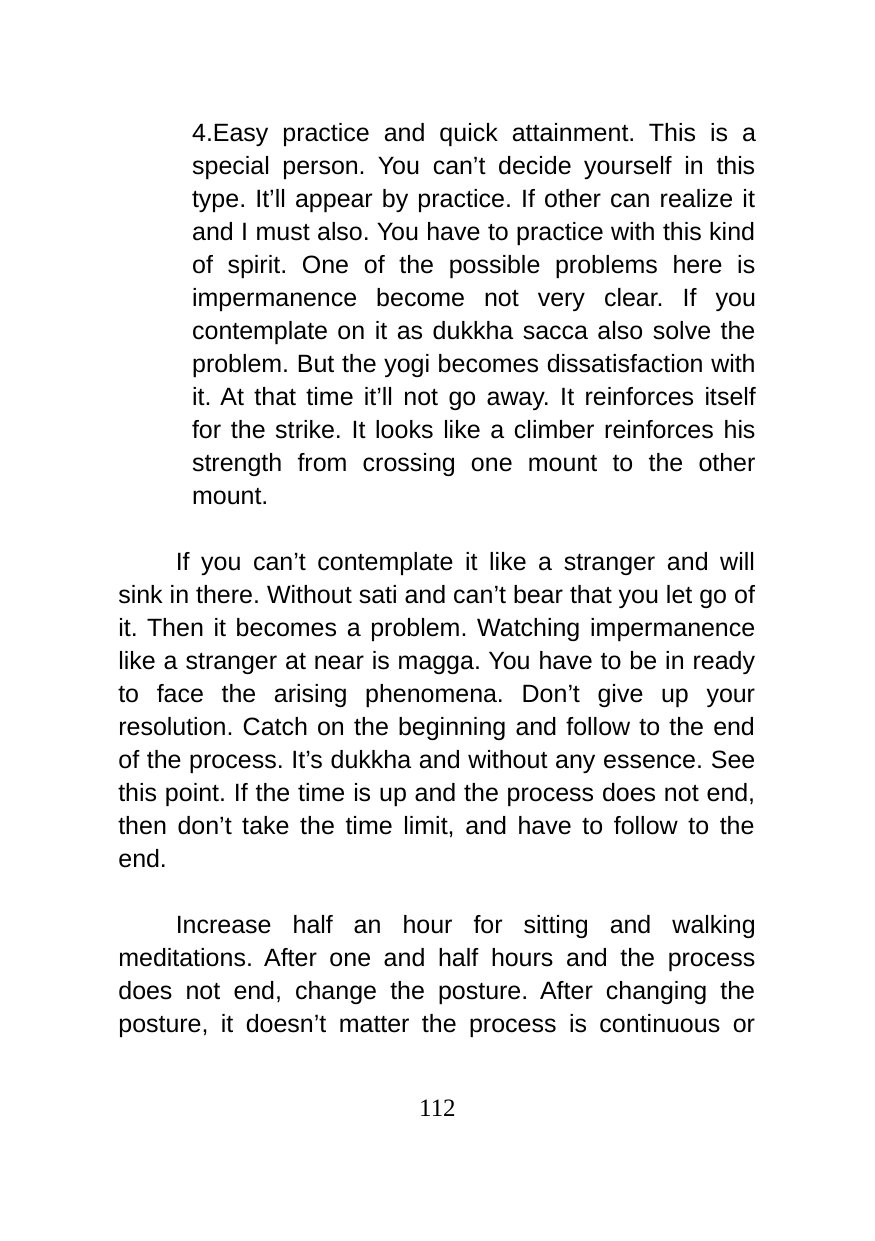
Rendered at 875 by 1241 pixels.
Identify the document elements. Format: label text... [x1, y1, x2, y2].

text If you can’t contemplate it like a stranger and will sink in there. Without sati and can’t bear that you let go of it. Then it becomes a problem. Watching impermanence like a stranger at near is magga. You have to be in ready to face the arising phenomena. Don’t give up your resolution. Catch on the beginning and follow to the end of the process. It’s dukkha and without any essence. See this point. If the time is up and the process does not end, then don’t take the time limit, and have to follow to the end. [118, 547, 756, 873]
text Increase half an hour for sitting and walking meditations. After one and half hours and the process does not end, change the posture. After changing the posture, it doesn’t matter the process is continuous or [118, 909, 756, 1037]
list Easy practice and quick attainment. This is a special person. You can’t decide yourself in this type. It’ll appear by practice. If other can realize it and I must also. You have to practice with this kind of spirit. One of the possible problems here is impermanence become not very clear. If you contemplate on it as dukkha sacca also solve the problem. But the yogi becomes dissatisfaction with it. At that time it’ll not go away. It reinforces itself for the strike. It looks like a climber reinforces his strength from crossing one mount to the other mount. [118, 118, 756, 510]
